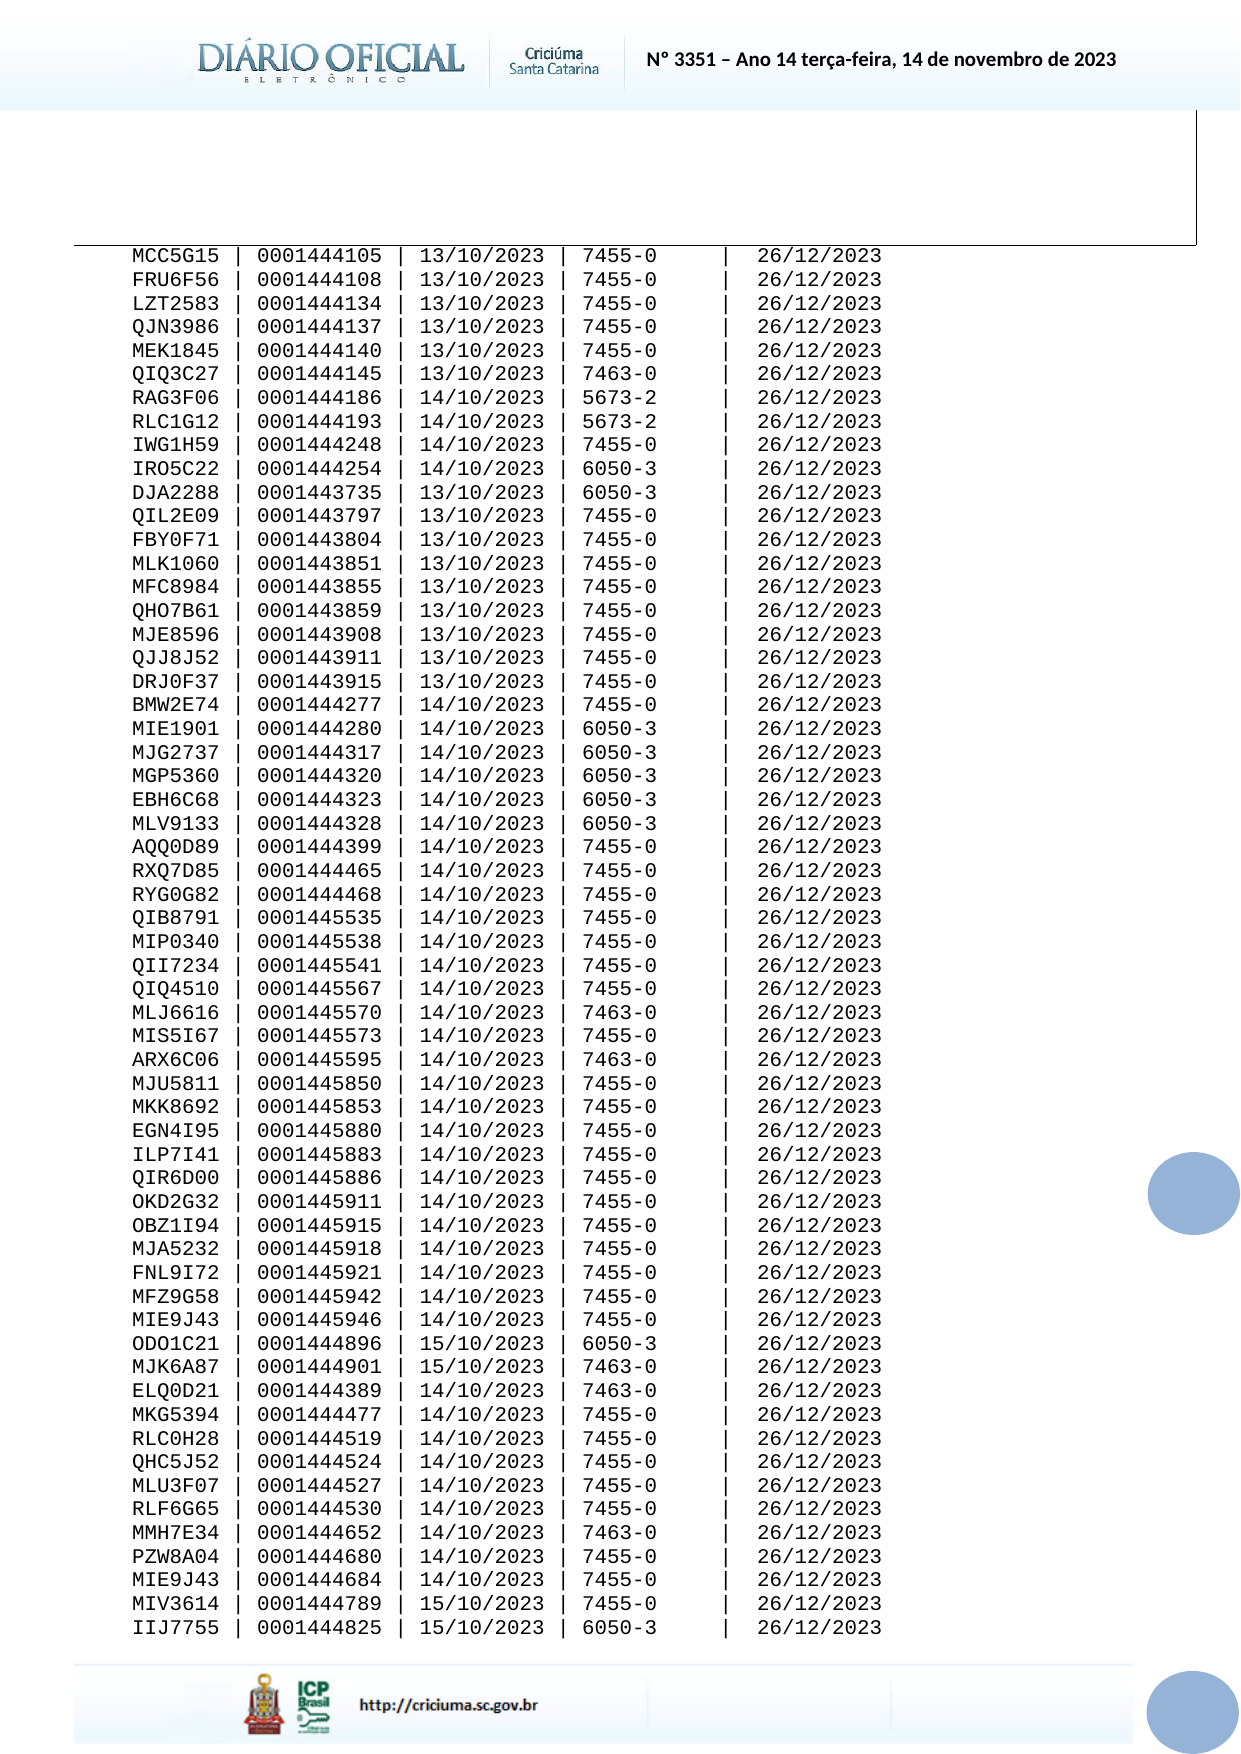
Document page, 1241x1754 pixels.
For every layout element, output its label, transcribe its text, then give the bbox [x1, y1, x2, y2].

text RXQ7D85 | 0001444465 | 14/10/2023 | 7455-0 | 26/12/2023 [44, 860, 1196, 884]
text QIQ4510 | 0001445567 | 14/10/2023 | 7455-0 | 26/12/2023 [44, 978, 1196, 1002]
text QIB8791 | 0001445535 | 14/10/2023 | 7455-0 | 26/12/2023 [44, 907, 1196, 931]
text MJK6A87 | 0001444901 | 15/10/2023 | 7463-0 | 26/12/2023 [44, 1357, 1196, 1380]
text BMW2E74 | 0001444277 | 14/10/2023 | 7455-0 | 26/12/2023 [44, 694, 1196, 718]
text FNL9I72 | 0001445921 | 14/10/2023 | 7455-0 | 26/12/2023 [44, 1262, 1196, 1286]
text ELQ0D21 | 0001444389 | 14/10/2023 | 7463-0 | 26/12/2023 [44, 1380, 1196, 1404]
text ARX6C06 | 0001445595 | 14/10/2023 | 7463-0 | 26/12/2023 [44, 1049, 1196, 1073]
text MIP0340 | 0001445538 | 14/10/2023 | 7455-0 | 26/12/2023 [44, 931, 1196, 954]
text QIR6D00 | 0001445886 | 14/10/2023 | 7455-0 | 26/12/2023 [44, 1167, 1157, 1191]
text DRJ0F37 | 0001443915 | 13/10/2023 | 7455-0 | 26/12/2023 [44, 671, 1196, 694]
text MFC8984 | 0001443855 | 13/10/2023 | 7455-0 | 26/12/2023 [44, 576, 1196, 600]
text QJJ8J52 | 0001443911 | 13/10/2023 | 7455-0 | 26/12/2023 [44, 647, 1196, 671]
text MGP5360 | 0001444320 | 14/10/2023 | 6050-3 | 26/12/2023 [44, 765, 1196, 789]
text MJE8596 | 0001443908 | 13/10/2023 | 7455-0 | 26/12/2023 [44, 623, 1196, 647]
text IRO5C22 | 0001444254 | 14/10/2023 | 6050-3 | 26/12/2023 [44, 458, 1196, 482]
text MJG2737 | 0001444317 | 14/10/2023 | 6050-3 | 26/12/2023 [44, 742, 1196, 765]
text IWG1H59 | 0001444248 | 14/10/2023 | 7455-0 | 26/12/2023 [44, 434, 1196, 458]
text MIE9J43 | 0001444684 | 14/10/2023 | 7455-0 | 26/12/2023 [44, 1569, 1196, 1593]
text EGN4I95 | 0001445880 | 14/10/2023 | 7455-0 | 26/12/2023 [44, 1120, 1196, 1144]
text RLC0H28 | 0001444519 | 14/10/2023 | 7455-0 | 26/12/2023 [44, 1427, 1196, 1451]
text MKK8692 | 0001445853 | 14/10/2023 | 7455-0 | 26/12/2023 [44, 1096, 1196, 1120]
text QHC5J52 | 0001444524 | 14/10/2023 | 7455-0 | 26/12/2023 [44, 1451, 1196, 1475]
text MKG5394 | 0001444477 | 14/10/2023 | 7455-0 | 26/12/2023 [44, 1404, 1196, 1427]
text MJA5232 | 0001445918 | 14/10/2023 | 7455-0 | 26/12/2023 [44, 1238, 1196, 1262]
text DJA2288 | 0001443735 | 13/10/2023 | 6050-3 | 26/12/2023 [44, 482, 1196, 505]
text FRU6F56 | 0001444108 | 13/10/2023 | 7455-0 | 26/12/2023 [44, 269, 1196, 292]
text ODO1C21 | 0001444896 | 15/10/2023 | 6050-3 | 26/12/2023 [44, 1333, 1196, 1357]
text ILP7I41 | 0001445883 | 14/10/2023 | 7455-0 | 26/12/2023 [44, 1144, 1196, 1167]
text PZW8A04 | 0001444680 | 14/10/2023 | 7455-0 | 26/12/2023 [44, 1546, 1196, 1569]
text FBY0F71 | 0001443804 | 13/10/2023 | 7455-0 | 26/12/2023 [44, 529, 1196, 553]
text QIQ3C27 | 0001444145 | 13/10/2023 | 7463-0 | 26/12/2023 [44, 363, 1196, 387]
text RAG3F06 | 0001444186 | 14/10/2023 | 5673-2 | 26/12/2023 [44, 387, 1196, 411]
text OKD2G32 | 0001445911 | 14/10/2023 | 7455-0 | 26/12/2023 [44, 1191, 1153, 1215]
text MIS5I67 | 0001445573 | 14/10/2023 | 7455-0 | 26/12/2023 [44, 1026, 1196, 1049]
text MMH7E34 | 0001444652 | 14/10/2023 | 7463-0 | 26/12/2023 [44, 1522, 1196, 1546]
text MLU3F07 | 0001444527 | 14/10/2023 | 7455-0 | 26/12/2023 [44, 1475, 1196, 1498]
text AQQ0D89 | 0001444399 | 14/10/2023 | 7455-0 | 26/12/2023 [44, 836, 1196, 860]
text EBH6C68 | 0001444323 | 14/10/2023 | 6050-3 | 26/12/2023 [44, 789, 1196, 813]
text RYG0G82 | 0001444468 | 14/10/2023 | 7455-0 | 26/12/2023 [44, 884, 1196, 907]
text MJU5811 | 0001445850 | 14/10/2023 | 7455-0 | 26/12/2023 [44, 1073, 1196, 1096]
text OBZ1I94 | 0001445915 | 14/10/2023 | 7455-0 | 26/12/2023 [44, 1215, 1196, 1238]
text MIV3614 | 0001444789 | 15/10/2023 | 7455-0 | 26/12/2023 [44, 1593, 1196, 1617]
text QIL2E09 | 0001443797 | 13/10/2023 | 7455-0 | 26/12/2023 [44, 505, 1196, 529]
text MCC5G15 | 0001444105 | 13/10/2023 | 7455-0 | 26/12/2023 [44, 245, 1196, 269]
text RLC1G12 | 0001444193 | 14/10/2023 | 5673-2 | 26/12/2023 [44, 411, 1196, 434]
text MLJ6616 | 0001445570 | 14/10/2023 | 7463-0 | 26/12/2023 [44, 1002, 1196, 1026]
text RLF6G65 | 0001444530 | 14/10/2023 | 7455-0 | 26/12/2023 [44, 1498, 1196, 1522]
text MIE1901 | 0001444280 | 14/10/2023 | 6050-3 | 26/12/2023 [44, 718, 1196, 742]
text MLV9133 | 0001444328 | 14/10/2023 | 6050-3 | 26/12/2023 [44, 813, 1196, 836]
text MFZ9G58 | 0001445942 | 14/10/2023 | 7455-0 | 26/12/2023 [44, 1286, 1196, 1309]
text LZT2583 | 0001444134 | 13/10/2023 | 7455-0 | 26/12/2023 [44, 292, 1196, 316]
text MEK1845 | 0001444140 | 13/10/2023 | 7455-0 | 26/12/2023 [44, 340, 1196, 363]
text QII7234 | 0001445541 | 14/10/2023 | 7455-0 | 26/12/2023 [44, 954, 1196, 978]
text MLK1060 | 0001443851 | 13/10/2023 | 7455-0 | 26/12/2023 [44, 553, 1196, 576]
text MIE9J43 | 0001445946 | 14/10/2023 | 7455-0 | 26/12/2023 [44, 1309, 1196, 1333]
text IIJ7755 | 0001444825 | 15/10/2023 | 6050-3 | 26/12/2023 [44, 1617, 1196, 1640]
text QHO7B61 | 0001443859 | 13/10/2023 | 7455-0 | 26/12/2023 [44, 600, 1196, 623]
text QJN3986 | 0001444137 | 13/10/2023 | 7455-0 | 26/12/2023 [44, 316, 1196, 340]
